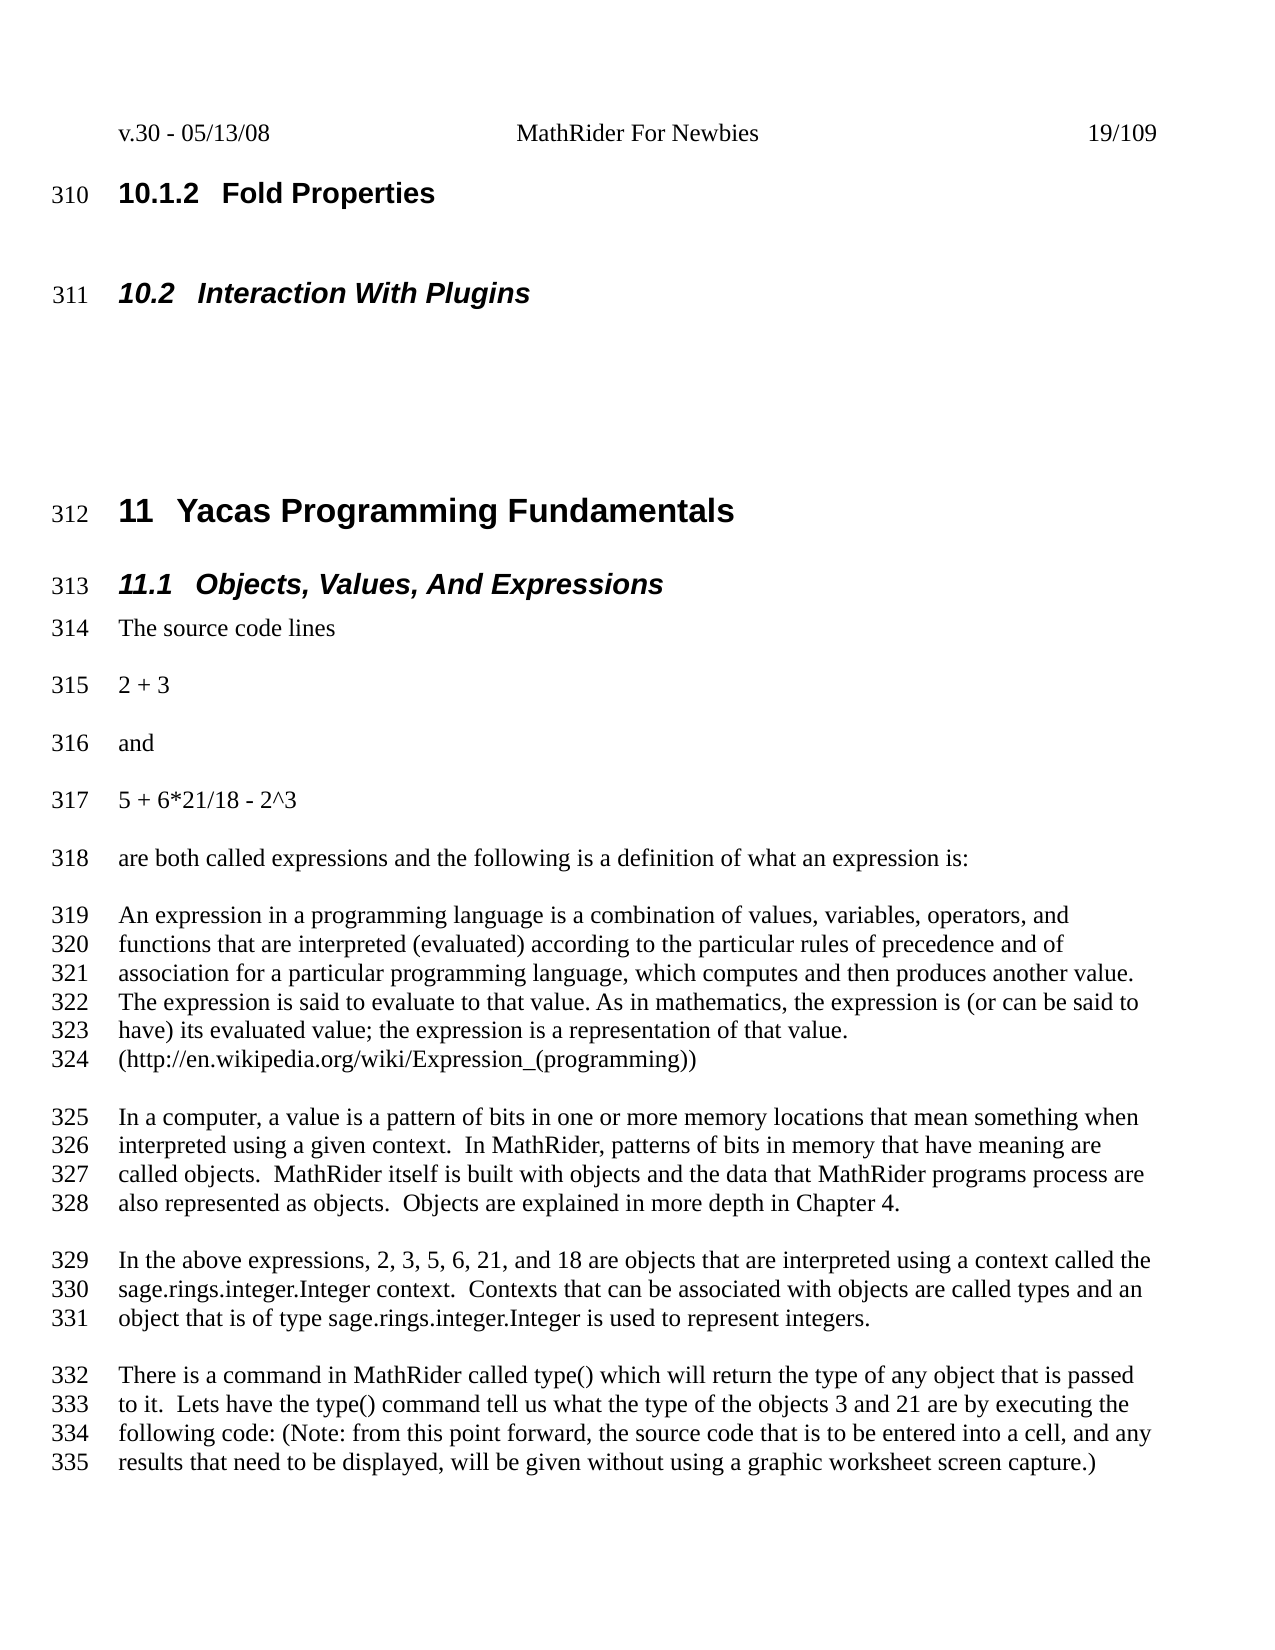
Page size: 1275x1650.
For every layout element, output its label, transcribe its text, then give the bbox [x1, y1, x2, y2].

text An expression in a programming language is a combination of values, variables, operators, and functions that are interpreted (evaluated) according to the particular rules of precedence and of association for a particular programming language, which computes and then produces another value. The expression is said to evaluate to that value. As in mathematics, the expression is (or can be said to have) its evaluated value; the expression is a representation of that value. (http://en.wikipedia.org/wiki/Expression_(programming)) [118, 901, 1157, 1073]
text In a computer, a value is a pattern of bits in one or more memory locations that mean something when interpreted using a given context. In MathRider, patterns of bits in memory that have meaning are called objects. MathRider itself is built with objects and the data that MathRider programs process are also represented as objects. Objects are explained in more depth in Chapter 4. [118, 1102, 1157, 1217]
subtitle Fold Properties [118, 176, 1157, 210]
subtitle Interaction With Plugins [118, 276, 1157, 310]
subtitle Objects, Values, And Expressions [118, 567, 1157, 601]
text The source code lines [118, 613, 1157, 642]
text In the above expressions, 2, 3, 5, 6, 21, and 18 are objects that are interpreted using a context called the sage.rings.integer.Integer context. Contexts that can be associated with objects are called types and an object that is of type sage.rings.integer.Integer is used to represent integers. [118, 1246, 1157, 1332]
text 5 + 6*21/18 - 2^3 [118, 786, 1157, 814]
text and [118, 728, 1157, 757]
text are both called expressions and the following is a definition of what an expression is: [118, 843, 1157, 872]
text There is a command in MathRider called type() which will return the type of any object that is passed to it. Lets have the type() command tell us what the type of the objects 3 and 21 are by executing the following code: (Note: from this point forward, the source code that is to be entered into a cell, and any results that need to be displayed, will be given without using a graphic worksheet screen capture.) [118, 1361, 1157, 1476]
subtitle Yacas Programming Fundamentals [118, 491, 1157, 529]
text 2 + 3 [118, 671, 1157, 699]
